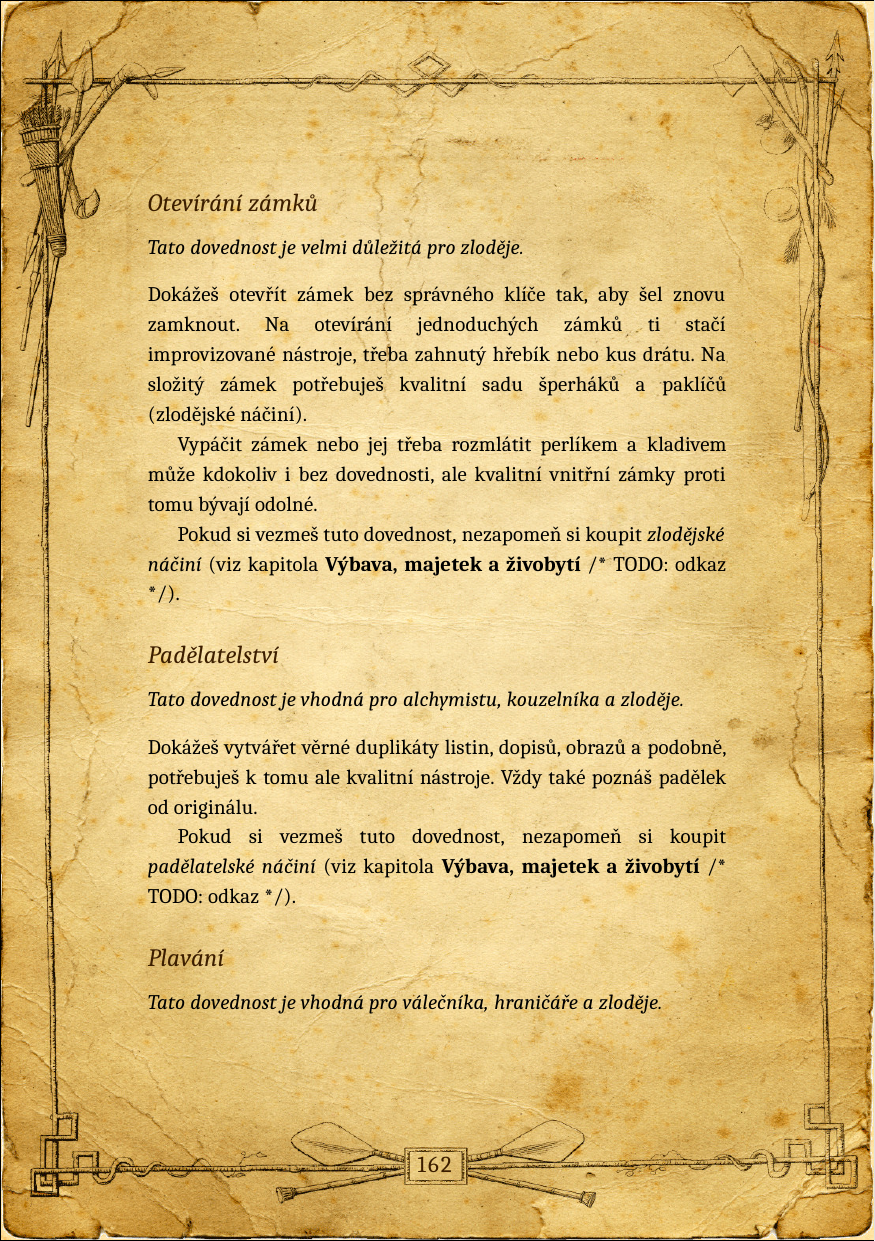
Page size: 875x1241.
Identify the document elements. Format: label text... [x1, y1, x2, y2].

text Dokážeš otevřít zámek bez správného klíče tak, aby šel znovu zamknout. Na otevírání jednoduchých zámků ti stačí improvizované nástroje, třeba zahnutý hřebík nebo kus drátu. Na složitý zámek potřebuješ kvalitní sadu šperháků a⁠ paklíčů (zlodějské náčiní). Vypáčit zámek nebo jej třeba rozmlátit perlíkem a⁠ kladivem může kdokoliv i⁠ bez dovednosti, ale kvalitní vnitřní zámky proti tomu bývají odolné. Pokud si vezmeš tuto dovednost, nezapomeň si koupit zlodějské náčiní (viz kapitola Výbava, majetek a⁠ živobytí /* TODO: odkaz */). [148, 283, 726, 606]
text Tato dovednost je vhodná pro alchymistu, kouzelníka a⁠ zloděje. [148, 688, 726, 712]
text Tato dovednost je velmi důležitá pro zloděje. [148, 236, 726, 259]
subtitle Otevírání zámků [148, 189, 726, 218]
subtitle Plavání [148, 944, 726, 973]
text Tato dovednost je vhodná pro válečníka, hraničáře a⁠ zloděje. [148, 991, 726, 1015]
picture [1, 1, 874, 1240]
text Dokážeš vytvářet věrné duplikáty listin, dopisů, obrazů a⁠ podobně, potřebuješ k⁠ tomu ale kvalitní nástroje. Vždy také poznáš padělek od originálu. Pokud si vezmeš tuto dovednost, nezapomeň si koupit padělatelské náčiní (viz kapitola Výbava, majetek a⁠ živobytí /* TODO: odkaz */). [148, 736, 726, 909]
subtitle Padělatelství [148, 641, 726, 670]
